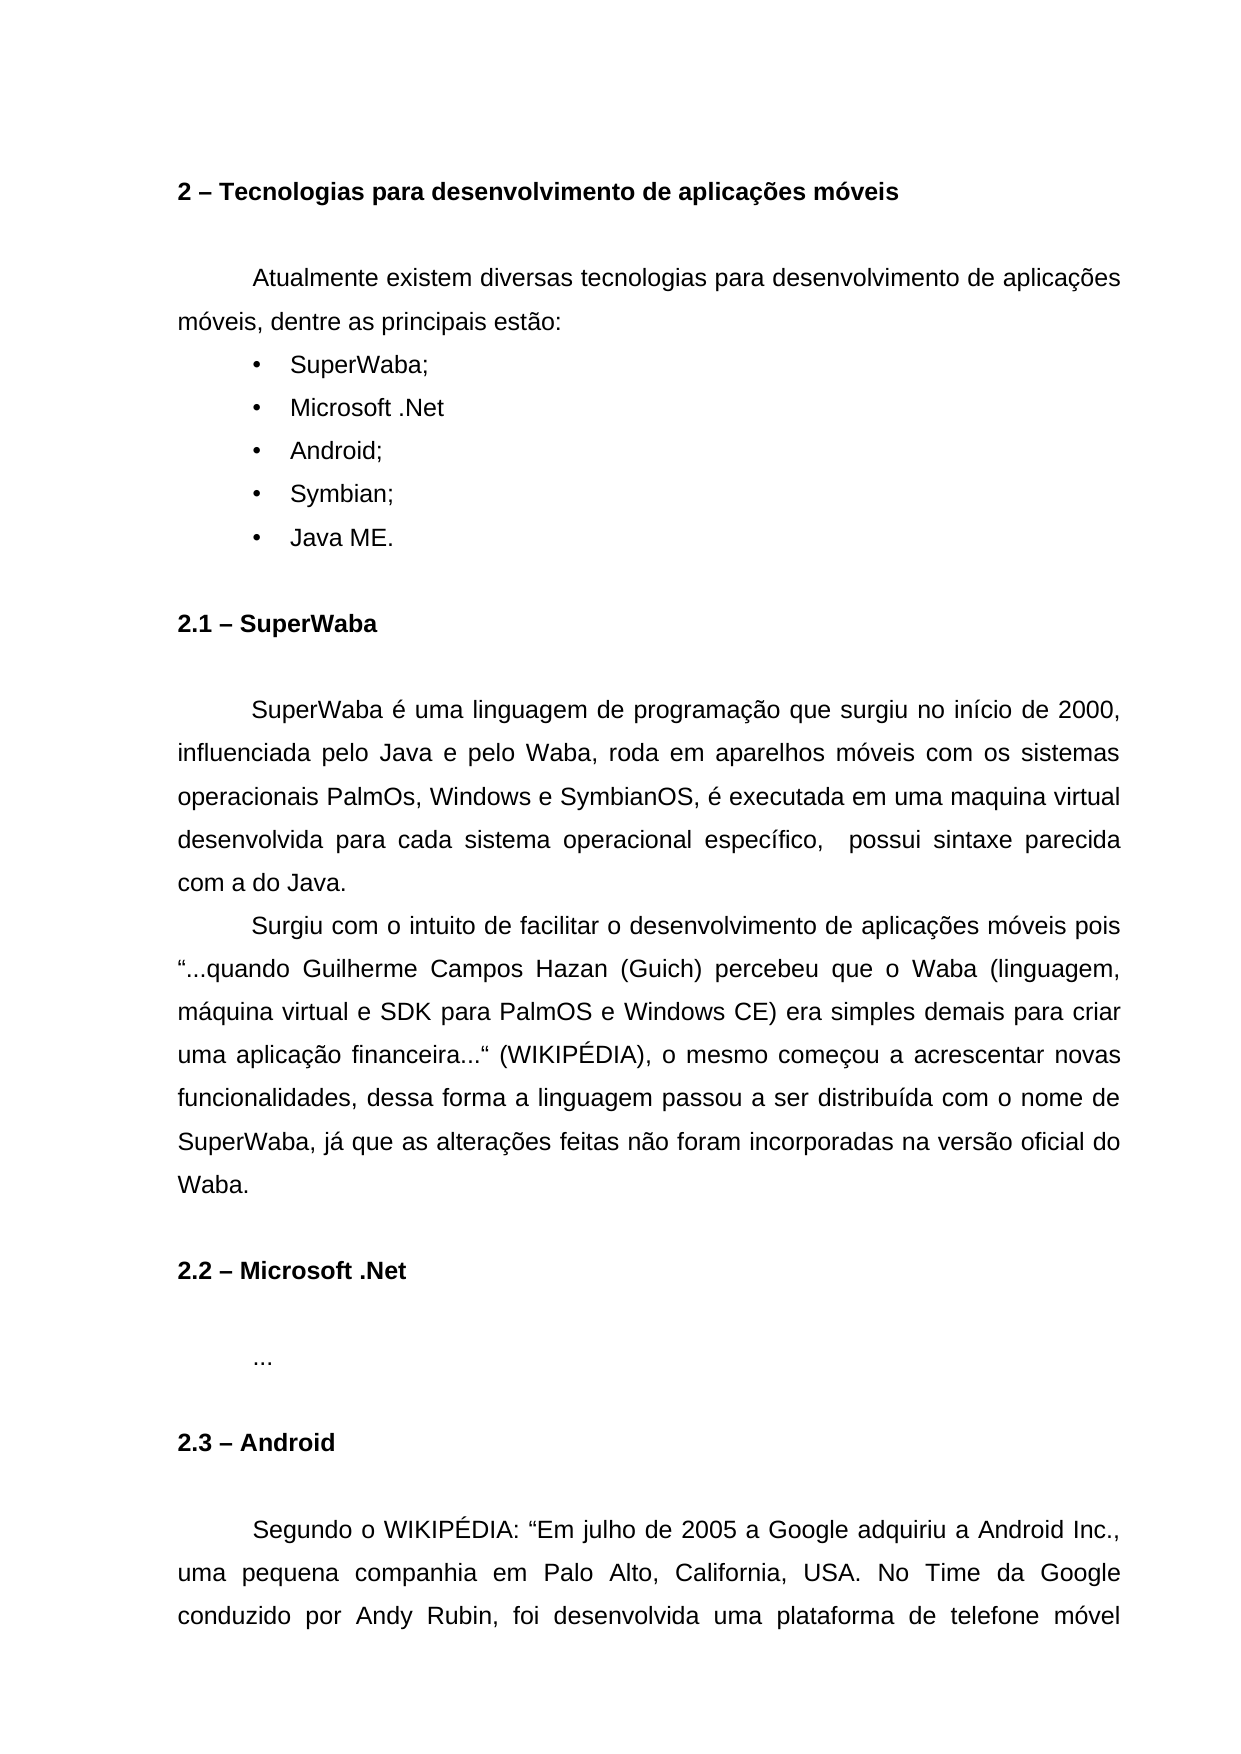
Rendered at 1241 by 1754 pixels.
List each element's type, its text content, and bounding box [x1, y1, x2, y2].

text Atualmente existem diversas tecnologias para desenvolvimento de aplicações móveis, dentre as principais estão: [177, 263, 1122, 335]
list Symbian; [252, 479, 1122, 508]
list Microsoft .Net [252, 393, 1122, 422]
text Surgiu com o intuito de facilitar o desenvolvimento de aplicações móveis pois “...quando Guilherme Campos Hazan (Guich) percebeu que o Waba (linguagem, máquina virtual e SDK para PalmOS e Windows CE) era simples demais para criar uma aplicação financeira...“ (WIKIPÉDIA), o mesmo começou a acrescentar novas funcionalidades, dessa forma a linguagem passou a ser distribuída com o nome de SuperWaba, já que as alterações feitas não foram incorporadas na versão oficial do Waba. [177, 911, 1122, 1198]
text 2.2 – Microsoft .Net [177, 1256, 1122, 1284]
list Android; [252, 436, 1122, 465]
text 2.1 – SuperWaba [177, 609, 1122, 638]
text 2.3 – Android [177, 1428, 1122, 1457]
text 2 – Tecnologias para desenvolvimento de aplicações móveis [177, 177, 1122, 206]
text ... [177, 1342, 1122, 1371]
list Java ME. [252, 523, 1122, 551]
list SuperWaba; [252, 350, 1122, 378]
text Segundo o WIKIPÉDIA: “Em julho de 2005 a Google adquiriu a Android Inc., uma pequena companhia em Palo Alto, California, USA. No Time da Google conduzido por Andy Rubin, foi desenvolvida uma plataforma de telefone móvel [177, 1514, 1122, 1629]
text SuperWaba é uma linguagem de programação que surgiu no início de 2000, influenciada pelo Java e pelo Waba, roda em aparelhos móveis com os sistemas operacionais PalmOs, Windows e SymbianOS, é executada em uma maquina virtual desenvolvida para cada sistema operacional específico, possui sintaxe parecida com a do Java. [177, 695, 1122, 896]
